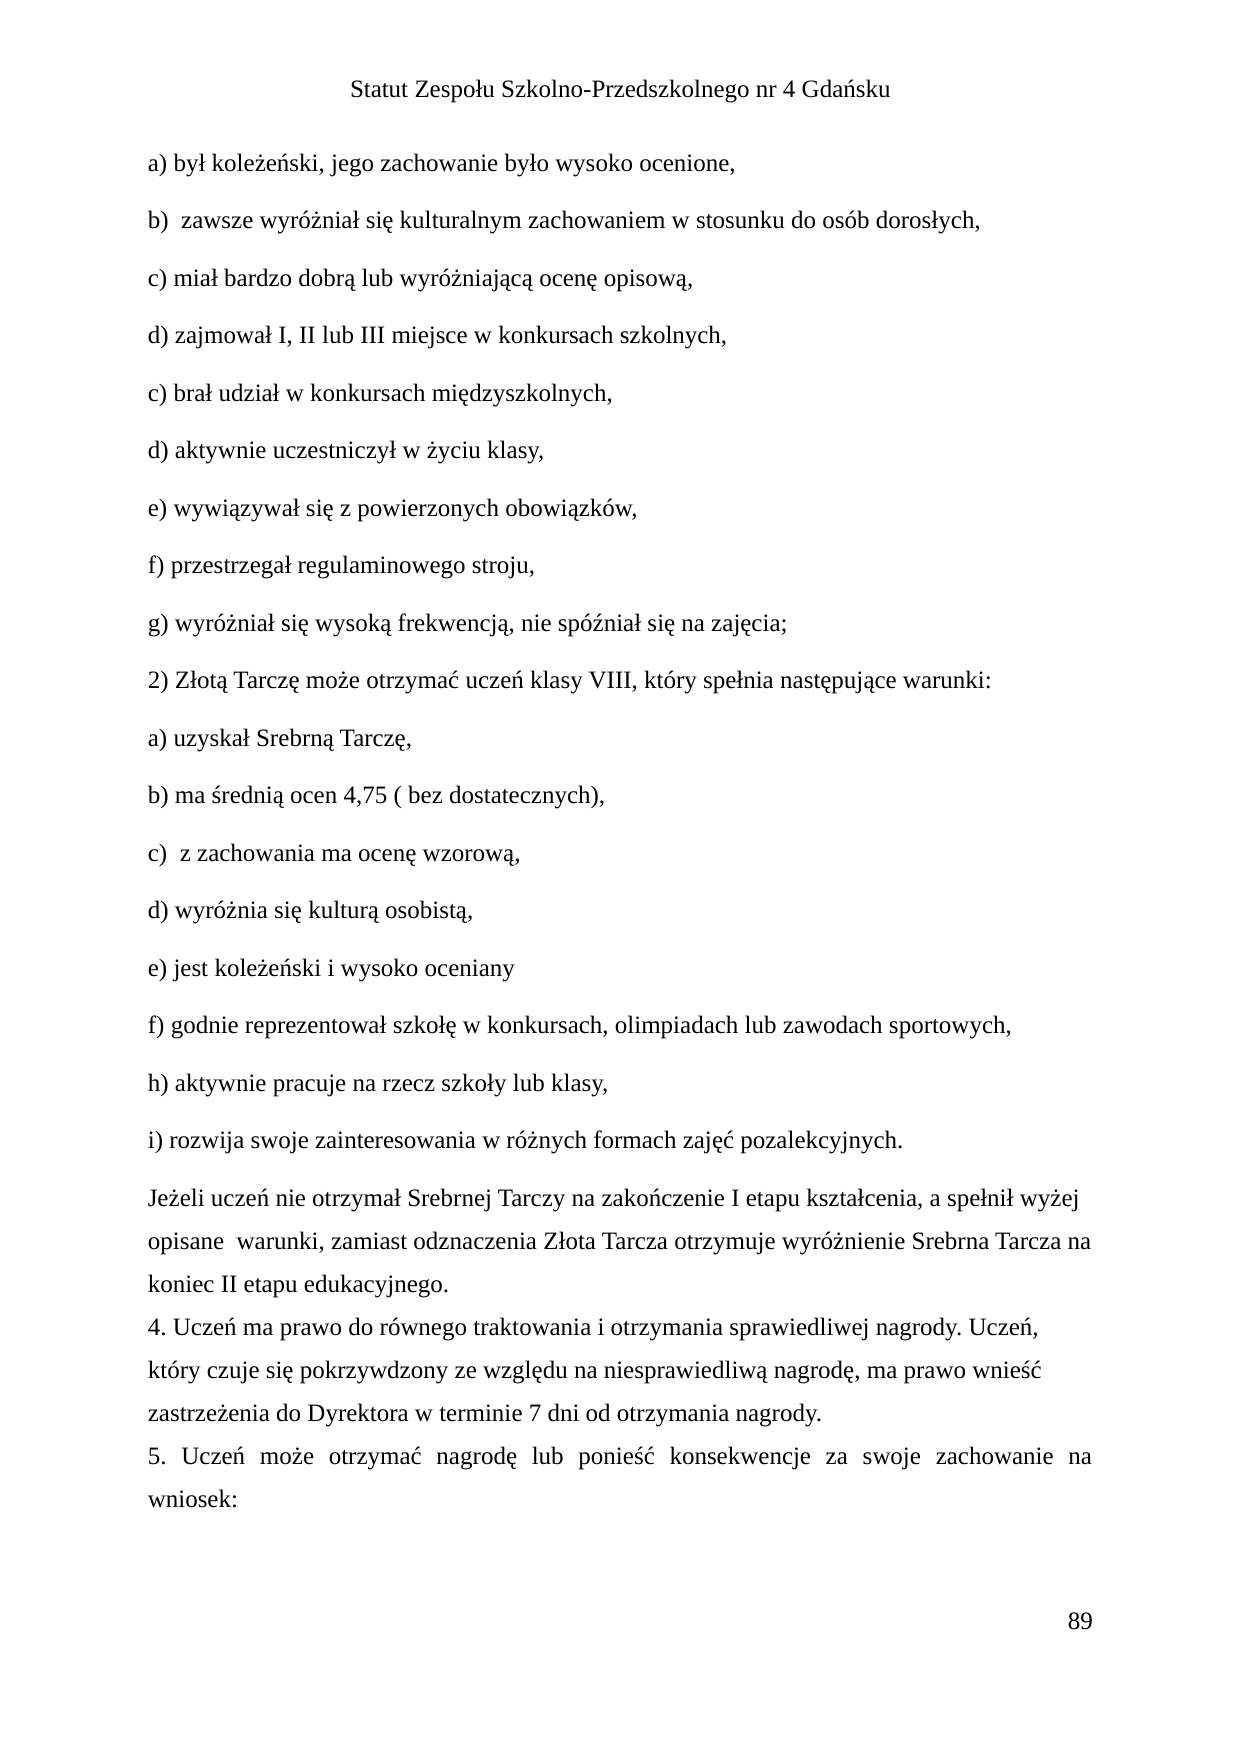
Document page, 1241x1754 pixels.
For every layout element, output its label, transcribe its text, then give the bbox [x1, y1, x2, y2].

text 5. Uczeń może otrzymać nagrodę lub ponieść konsekwencje za swoje zachowanie na wniosek: [148, 1441, 1093, 1513]
text f) przestrzegał regulaminowego stroju, [148, 550, 1093, 579]
text c) z zachowania ma ocenę wzorową, d) wyróżnia się kulturą osobistą, e) jest koleżeński i wysoko oceniany f) godnie reprezentował szkołę w konkursach, olimpiadach lub zawodach sportowych, h) aktywnie pracuje na rzecz szkoły lub klasy, i) rozwija swoje zainteresowania w różnych formach zajęć pozalekcyjnych. [148, 838, 1093, 1154]
text Jeżeli uczeń nie otrzymał Srebrnej Tarczy na zakończenie I etapu kształcenia, a spełnił wyżej opisane warunki, zamiast odznaczenia Złota Tarcza otrzymuje wyróżnienie Srebrna Tarcza na koniec II etapu edukacyjnego. [148, 1183, 1093, 1298]
text g) wyróżniał się wysoką frekwencją, nie spóźniał się na zajęcia; [148, 608, 1093, 636]
text 4. Uczeń ma prawo do równego traktowania i otrzymania sprawiedliwej nagrody. Uczeń, który czuje się pokrzywdzony ze względu na niesprawiedliwą nagrodę, ma prawo wnieść zastrzeżenia do Dyrektora w terminie 7 dni od otrzymania nagrody. [148, 1312, 1093, 1427]
text 2) Złotą Tarczę może otrzymać uczeń klasy VIII, który spełnia następujące warunki: [148, 665, 1093, 694]
text a) był koleżeński, jego zachowanie było wysoko ocenione, b) zawsze wyróżniał się kulturalnym zachowaniem w stosunku do osób dorosłych, c) miał bardzo dobrą lub wyróżniającą ocenę opisową, d) zajmował I, II lub III miejsce w konkursach szkolnych, c) brał udział w konkursach międzyszkolnych, d) aktywnie uczestniczył w życiu klasy, e) wywiązywał się z powierzonych obowiązków, [148, 148, 1093, 521]
text a) uzyskał Srebrną Tarczę, b) ma średnią ocen 4,75 ( bez dostatecznych), [148, 723, 1093, 809]
